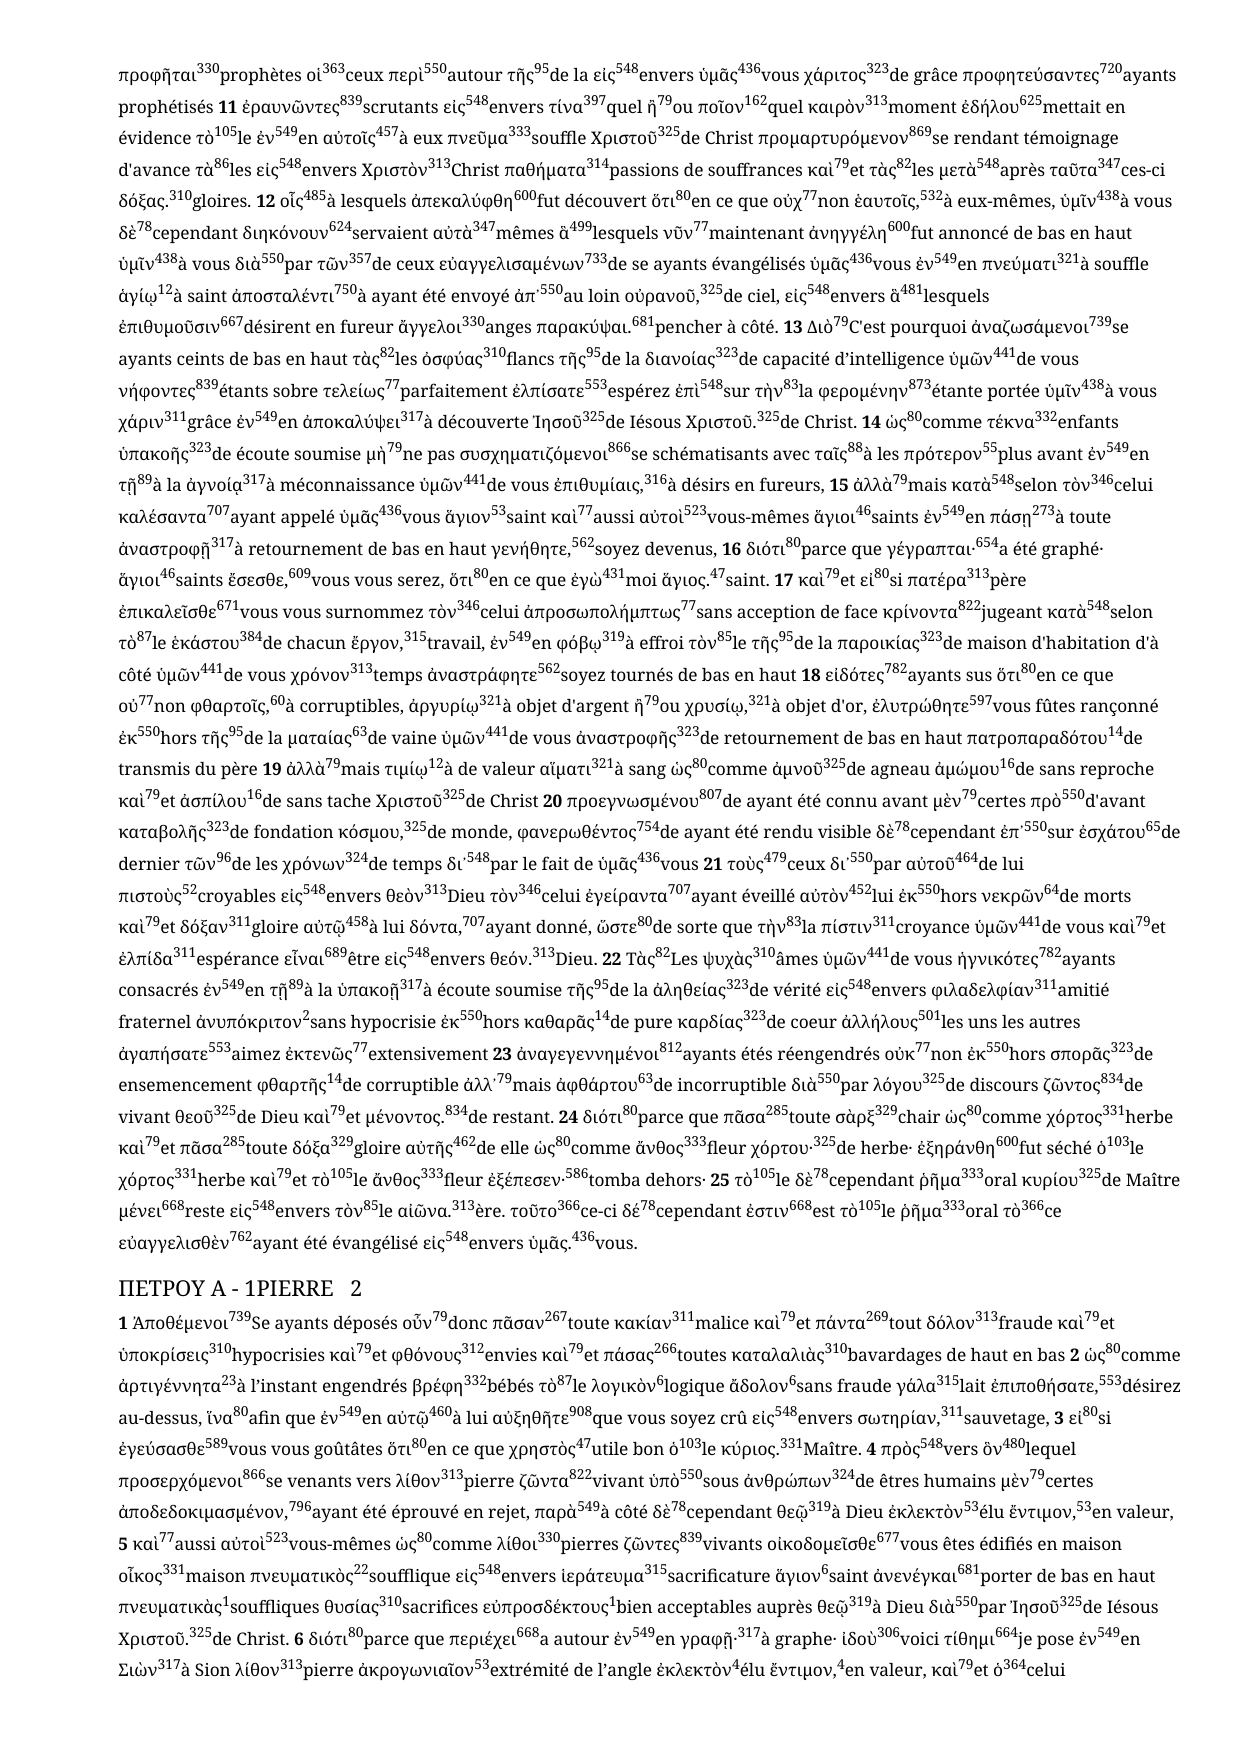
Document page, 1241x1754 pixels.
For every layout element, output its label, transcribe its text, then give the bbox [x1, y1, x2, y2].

text ΠΕΤΡΟΥ Α - 1PIERRE 2 [118, 1273, 1181, 1303]
text 1 Πέτρος331Pierre ἀπόστολος331envoyé Ἰησοῦ325de Iésous Χριστοῦ325de Christ ἐκλεκτοῖς9à élus παρεπιδήμοις58à peuplants sur le côté διασπορᾶς323de dissémination Πόντου,325de Pontus, Γαλατίας,323de Galatie, Καππαδοκίας,323de Kapadokya, Ἀσίας323de Asie καὶ79et Βιθυνίας323de Bithynie 2 κατὰ548selon πρόγνωσιν311préconnaissance θεοῦ325de Dieu πατρὸς325de père ἐν549en ἁγιασμῷ319à sanctification πνεύματος327de souffle εἰς548envers ὑπακοὴν311écoute soumise καὶ79et ῥαντισμὸν313aspersion αἵματος327de sang Ἰησοῦ325de Iésous Χριστοῦ,325de Christ, χάρις329grâce ὑμῖν438à vous καὶ79et εἰρήνη329paix πληθυνθείη.697que soit multiplié. 3 Εὐλογητὸς47Élogié ὁ103le θεὸς331Dieu καὶ79et πατὴρ331père τοῦ97de le κυρίου325de Maître ἡμῶν423de nous Ἰησοῦ325de Iésous Χριστοῦ325de Christ ὁ498celui κατὰ548selon τὸ87le πολὺ375nombreux αὐτοῦ464de lui ἔλεος315miséricorde ἀναγεννήσας721ayant réengendré ἡμᾶς416nous εἰς548envers ἐλπίδα311espérance ζῶσαν820vivante δι᾽550par ἀναστάσεως323de redressement Ἰησοῦ325de Iésous Χριστοῦ325de Christ ἐκ550hors νεκρῶν64de morts 4 εἰς548envers κληρονομίαν311héritage ἄφθαρτον2incorruptible καὶ79et ἀμίαντον2sans souillure καὶ79et ἀμάραντον2amarante τετηρημένην794ayante étée gardée ἐν549en οὐρανοῖς318à cieux εἰς548envers ὑμᾶς436vous 5 τοὺς479ceux ἐν549en δυνάμει317à puissance θεοῦ325de Dieu φρουρουμένους874étants regardés au-devant διὰ550par πίστεως323de croyance εἰς548envers σωτηρίαν311sauvetage ἑτοίμην51prête ἀποκαλυφθῆναι683être découvert ἐν549en καιρῷ319à moment ἐσχάτῳ207à dernier 6 ἐν549en ᾧ488à lequel ἀγαλλιᾶσθε,671vous vous exultez, ὀλίγον77peu ἄρτι,77à l'instant, εἰ80si δέον842attachant de lien ἐστίν,668est, λυπηθέντες759ayants étés attristés ἐν549en ποικίλοις9à divers πειρασμοῖς,318à tentations, 7 ἵνα80afin que τὸ105le δοκίμιον333moyen d'épreuve ὑμῶν441de vous τῆς95de la πίστεως323de croyance πολυτιμότερον77en plus grande valeur χρυσίου327de objet d'or τοῦ494de ce ἀπολλυμένου,863de se dépérissant, διὰ550par πυρὸς327de feu δὲ78cependant δοκιμαζομένου887de étant éprouvé εὑρεθῇ911que soit trouvé εἰς548envers ἔπαινον313surlouange καὶ79et δόξαν311gloire καὶ79et τιμὴν311valeur ἐν549en ἀποκαλύψει317à découverte Ἰησοῦ325de Iésous Χριστοῦ325de Christ 8 ὃν480lequel οὐκ77non ἰδόντες720ayants vus ἀγαπᾶτε,665vous aimez, εἰς548envers ὃν480lequel ἄρτι77à l'instant μὴ77ne pas ὁρῶντες,839voyants, πιστεύοντες839croyants δὲ78cependant ἀγαλλιᾶσθε671vous vous exultez χαρᾷ317à joie ἀνεκλαλήτῳ8à inexprimable καὶ79et δεδοξασμένῃ799à ayante étée glorifiée 9 κομιζόμενοι866se prenants soigneusement τὸ87le τέλος315achèvement τῆς95de la πίστεως323de croyance ὑμῶν441de vous σωτηρίαν311sauvetage ψυχῶν.322de âmes. 10 περὶ550autour ἧς300de laquelle σωτηρίας323de sauvetage ἐξεζήτησαν585recherchèrent καὶ79et ἐξηραύνησαν585recherchèrent hors προφῆται330prophètes οἱ363ceux περὶ550autour τῆς95de la εἰς548envers ὑμᾶς436vous χάριτος323de grâce προφητεύσαντες720ayants prophétisés 11 ἐραυνῶντες839scrutants εἰς548envers τίνα397quel ἢ79ou ποῖον162quel καιρὸν313moment ἐδήλου625mettait en évidence τὸ105le ἐν549en αὐτοῖς457à eux πνεῦμα333souffle Χριστοῦ325de Christ προμαρτυρόμενον869se rendant témoignage d'avance τὰ86les εἰς548envers Χριστὸν313Christ παθήματα314passions de souffrances καὶ79et τὰς82les μετὰ548après ταῦτα347ces-ci δόξας.310gloires. 12 οἷς485à lesquels ἀπεκαλύφθη600fut découvert ὅτι80en ce que οὐχ77non ἑαυτοῖς,532à eux-mêmes, ὑμῖν438à vous δὲ78cependant διηκόνουν624servaient αὐτὰ347mêmes ἃ499lesquels νῦν77maintenant ἀνηγγέλη600fut annoncé de bas en haut ὑμῖν438à vous διὰ550par τῶν357de ceux εὐαγγελισαμένων733de se ayants évangélisés ὑμᾶς436vous ἐν549en πνεύματι321à souffle ἁγίῳ12à saint ἀποσταλέντι750à ayant été envoyé ἀπ᾽550au loin οὐρανοῦ,325de ciel, εἰς548envers ἃ481lesquels ἐπιθυμοῦσιν667désirent en fureur ἄγγελοι330anges παρακύψαι.681pencher à côté. 13 Διὸ79C'est pourquoi ἀναζωσάμενοι739se ayants ceints de bas en haut τὰς82les ὀσφύας310flancs τῆς95de la διανοίας323de capacité d’intelligence ὑμῶν441de vous νήφοντες839étants sobre τελείως77parfaitement ἐλπίσατε553espérez ἐπὶ548sur τὴν83la φερομένην873étante portée ὑμῖν438à vous χάριν311grâce ἐν549en ἀποκαλύψει317à découverte Ἰησοῦ325de Iésous Χριστοῦ.325de Christ. 14 ὡς80comme τέκνα332enfants ὑπακοῆς323de écoute soumise μὴ79ne pas συσχηματιζόμενοι866se schématisants avec ταῖς88à les πρότερον55plus avant ἐν549en τῇ89à la ἀγνοίᾳ317à méconnaissance ὑμῶν441de vous ἐπιθυμίαις,316à désirs en fureurs, 15 ἀλλὰ79mais κατὰ548selon τὸν346celui καλέσαντα707ayant appelé ὑμᾶς436vous ἅγιον53saint καὶ77aussi αὐτοὶ523vous-mêmes ἅγιοι46saints ἐν549en πάσῃ273à toute ἀναστροφῇ317à retournement de bas en haut γενήθητε,562soyez devenus, 16 διότι80parce que γέγραπται·654a été graphé· ἅγιοι46saints ἔσεσθε,609vous vous serez, ὅτι80en ce que ἐγὼ431moi ἅγιος.47saint. 17 καὶ79et εἰ80si πατέρα313père ἐπικαλεῖσθε671vous vous surnommez τὸν346celui ἀπροσωπολήμπτως77sans acception de face κρίνοντα822jugeant κατὰ548selon τὸ87le ἑκάστου384de chacun ἔργον,315travail, ἐν549en φόβῳ319à effroi τὸν85le τῆς95de la παροικίας323de maison d'habitation d'à côté ὑμῶν441de vous χρόνον313temps ἀναστράφητε562soyez tournés de bas en haut 18 εἰδότες782ayants sus ὅτι80en ce que οὐ77non φθαρτοῖς,60à corruptibles, ἀργυρίῳ321à objet d'argent ἢ79ou χρυσίῳ,321à objet d'or, ἐλυτρώθητε597vous fûtes rançonné ἐκ550hors τῆς95de la ματαίας63de vaine ὑμῶν441de vous ἀναστροφῆς323de retournement de bas en haut πατροπαραδότου14de transmis du père 19 ἀλλὰ79mais τιμίῳ12à de valeur αἵματι321à sang ὡς80comme ἀμνοῦ325de agneau ἀμώμου16de sans reproche καὶ79et ἀσπίλου16de sans tache Χριστοῦ325de Christ 20 προεγνωσμένου807de ayant été connu avant μὲν79certes πρὸ550d'avant καταβολῆς323de fondation κόσμου,325de monde, φανερωθέντος754de ayant été rendu visible δὲ78cependant ἐπ᾽550sur ἐσχάτου65de dernier τῶν96de les χρόνων324de temps δι᾽548par le fait de ὑμᾶς436vous 21 τοὺς479ceux δι᾽550par αὐτοῦ464de lui πιστοὺς52croyables εἰς548envers θεὸν313Dieu τὸν346celui ἐγείραντα707ayant éveillé αὐτὸν452lui ἐκ550hors νεκρῶν64de morts καὶ79et δόξαν311gloire αὐτῷ458à lui δόντα,707ayant donné, ὥστε80de sorte que τὴν83la πίστιν311croyance ὑμῶν441de vous καὶ79et ἐλπίδα311espérance εἶναι689être εἰς548envers θεόν.313Dieu. 22 Τὰς82Les ψυχὰς310âmes ὑμῶν441de vous ἡγνικότες782ayants consacrés ἐν549en τῇ89à la ὑπακοῇ317à écoute soumise τῆς95de la ἀληθείας323de vérité εἰς548envers φιλαδελφίαν311amitié fraternel ἀνυπόκριτον2sans hypocrisie ἐκ550hors καθαρᾶς14de pure καρδίας323de coeur ἀλλήλους501les uns les autres ἀγαπήσατε553aimez ἐκτενῶς77extensivement 23 ἀναγεγεννημένοι812ayants étés réengendrés οὐκ77non ἐκ550hors σπορᾶς323de ensemencement φθαρτῆς14de corruptible ἀλλ᾽79mais ἀφθάρτου63de incorruptible διὰ550par λόγου325de discours ζῶντος834de vivant θεοῦ325de Dieu καὶ79et μένοντος.834de restant. 24 διότι80parce que πᾶσα285toute σὰρξ329chair ὡς80comme χόρτος331herbe καὶ79et πᾶσα285toute δόξα329gloire αὐτῆς462de elle ὡς80comme ἄνθος333fleur χόρτου·325de herbe· ἐξηράνθη600fut séché ὁ103le χόρτος331herbe καὶ79et τὸ105le ἄνθος333fleur ἐξέπεσεν·586tomba dehors· 25 τὸ105le δὲ78cependant ῥῆμα333oral κυρίου325de Maître μένει668reste εἰς548envers τὸν85le αἰῶνα.313ère. τοῦτο366ce-ci δέ78cependant ἐστιν668est τὸ105le ῥῆμα333oral τὸ366ce εὐαγγελισθὲν762ayant été évangélisé εἰς548envers ὑμᾶς.436vous. [118, 59, 1181, 1254]
text 1 Ἀποθέμενοι739Se ayants déposés οὖν79donc πᾶσαν267toute κακίαν311malice καὶ79et πάντα269tout δόλον313fraude καὶ79et ὑποκρίσεις310hypocrisies καὶ79et φθόνους312envies καὶ79et πάσας266toutes καταλαλιὰς310bavardages de haut en bas 2 ὡς80comme ἀρτιγέννητα23à l’instant engendrés βρέφη332bébés τὸ87le λογικὸν6logique ἄδολον6sans fraude γάλα315lait ἐπιποθήσατε,553désirez au-dessus, ἵνα80afin que ἐν549en αὐτῷ460à lui αὐξηθῆτε908que vous soyez crû εἰς548envers σωτηρίαν,311sauvetage, 3 εἰ80si ἐγεύσασθε589vous vous goûtâtes ὅτι80en ce que χρηστὸς47utile bon ὁ103le κύριος.331Maître. 4 πρὸς548vers ὃν480lequel προσερχόμενοι866se venants vers λίθον313pierre ζῶντα822vivant ὑπὸ550sous ἀνθρώπων324de êtres humains μὲν79certes ἀποδεδοκιμασμένον,796ayant été éprouvé en rejet, παρὰ549à côté δὲ78cependant θεῷ319à Dieu ἐκλεκτὸν53élu ἔντιμον,53en valeur, 5 καὶ77aussi αὐτοὶ523vous-mêmes ὡς80comme λίθοι330pierres ζῶντες839vivants οἰκοδομεῖσθε677vous êtes édifiés en maison οἶκος331maison πνευματικὸς22soufflique εἰς548envers ἱεράτευμα315sacrificature ἅγιον6saint ἀνενέγκαι681porter de bas en haut πνευματικὰς1souffliques θυσίας310sacrifices εὐπροσδέκτους1bien acceptables auprès θεῷ319à Dieu διὰ550par Ἰησοῦ325de Iésous Χριστοῦ.325de Christ. 6 διότι80parce que περιέχει668a autour ἐν549en γραφῇ·317à graphe· ἰδοὺ306voici τίθημι664je pose ἐν549en Σιὼν317à Sion λίθον313pierre ἀκρογωνιαῖον53extrémité de l’angle ἐκλεκτὸν4élu ἔντιμον,4en valeur, καὶ79et ὁ364celui πιστεύων840croyant ἐπ᾽549sur αὐτῷ458à lui οὐ77non μὴ77ne pas καταισχυνθῇ.911que soit couvert de honte. 7 ὑμῖν438à vous οὖν79donc ἡ101la τιμὴ329valeur τοῖς351à ceux πιστεύουσιν,827à croyants, ἀπιστοῦσιν827à croyants pas δὲ78cependant λίθος331pierre ὃν480lequel ἀπεδοκίμασαν585éprouvèrent en rejet οἱ363ceux οἰκοδομοῦντες,839édifiants en maison, οὗτος364celui-ci ἐγενήθη600fut devenu εἰς548envers κεφαλὴν311tête γωνίας323de coin 8 καὶ79et λίθος331pierre προσκόμματος327de achoppement καὶ79et πέτρα329roche σκανδάλου·327de scandale· οἳ497lesquels προσκόπτουσιν667achoppent τῷ91à le λόγῳ319à discours ἀπειθοῦντες839désobéissants εἰς548envers ὃ482lequel καὶ77aussi ἐτέθησαν.599furent posé. 9 ὑμεῖς447vous δὲ78cependant γένος333genre ἐκλεκτόν,24élu, βασίλειον24royal ἱεράτευμα,333sacrificature, ἔθνος333ethnie ἅγιον,24saint, λαὸς331peuple εἰς548envers περιποίησιν,311conservation, ὅπως80de telle manière que τὰς82les ἀρετὰς310vertues ἐξαγγείλητε896que vous annonciez dehors τοῦ358de celui ἐκ550hors σκότους327de ténèbre ὑμᾶς436vous καλέσαντος716de ayant appelé εἰς548envers τὸ87le θαυμαστὸν55extraordinaire αὐτοῦ464de lui φῶς·315lumière· 10 οἵ497lesquels ποτε77à un moment οὐ77non λαός,331peuple, νῦν77maintenant δὲ78cependant λαὸς331peuple θεοῦ,325de Dieu, οἱ363ceux οὐκ77non ἠλεημένοι,812ayants étés faits miséricorde, νῦν77maintenant δὲ78cependant ἐλεηθέντες.759ayants étés faits miséricorde. 11 Ἀγαπητοί,75Aimés, παρακαλῶ664j'appelle à côté ὡς80comme παροίκους52maisonnants à côté καὶ79et παρεπιδήμους52peuplants sur le côté ἀπέχεσθαι690se tenir au loin τῶν94de les σαρκικῶν13de charnelles ἐπιθυμιῶν322de désirs en fureurs αἵτινες495lesquelles des quelconques στρατεύονται673se guerroient en soldat κατὰ550contre τῆς255de la ψυχῆς·323de âme· 12 τὴν83la ἀναστροφὴν311retournement de bas en haut ὑμῶν441de vous ἐν549en τοῖς92à les ἔθνεσιν320à ethnies ἔχοντες839ayants καλήν,51belle, ἵνα80afin que ἐν549en ᾧ488à lequel καταλαλοῦσιν667bavardent de haut en bas ὑμῶν441de vous ὡς80comme κακοποιῶν64de malfaiteurs ἐκ550hors τῶν258de les καλῶν17de beaux ἔργων326de travaux ἐποπτεύοντες839surveillants δοξάσωσιν898que glorifient τὸν85le θεὸν313Dieu ἐν549en ἡμέρᾳ317à journée ἐπισκοπῆς.323de supervision. 13 Ὑποτάγητε562Soyez subordonnés πάσῃ273à toute ἀνθρωπίνῃ8à humaine κτίσει317à création διὰ548par le fait de τὸν85le κύριον,313Maître, εἴτε79soit βασιλεῖ319à roi ὡς80comme ὑπερέχοντι828à tenant au-dessus 14 εἴτε79soit ἡγεμόσιν318à gouverneurs ὡς80comme δι᾽550par αὐτοῦ464de lui πεμπομένοις879à étants mandés εἰς548envers ἐκδίκησιν311vengeance κακοποιῶν,64de malfaiteurs, ἔπαινον313surlouange δὲ78cependant ἀγαθοποιῶν,64de bonfaisants, 15 ὅτι80en ce que οὕτως77ainsi ἐστὶν668est τὸ105le θέλημα333volonté τοῦ97de le θεοῦ325de Dieu ἀγαθοποιοῦντας821faisants bon φιμοῦν689museler τὴν83la τῶν96de les ἀφρόνων15de insensés ἀνθρώπων324de êtres humains ἀγνωσίαν,311inconnaissance, 16 ὡς80comme ἐλεύθεροι70libres καὶ79et μὴ79ne pas ὡς80comme ἐπικάλυμμα315couverture ἔχοντες839ayants τῆς95de la κακίας323de malice τὴν83la ἐλευθερίαν311liberté ἀλλ᾽79mais ὡς80comme θεοῦ325de Dieu δοῦλοι.330mâles esclaves. 17 πάντας372tous τιμήσατε,553valorisez, τὴν83la ἀδελφότητα311fraternité ἀγαπᾶτε,569aimez, τὸν85le θεὸν313Dieu φοβεῖσθε,573que vous vous effrayez, τὸν85le βασιλέα313roi τιμᾶτε.569valorisez. 18 Οἱ108Les οἰκέται336habitants de maison ὑποτασσόμενοι890étants subordonnés ἐν549en παντὶ275à tout φόβῳ319à effroi τοῖς250à les δεσπόταις,318à despotes, οὐ77non μόνον77seulement τοῖς90à les ἀγαθοῖς58à bons καὶ79et ἐπιεικέσιν58à modérés ἀλλὰ79mais καὶ77aussi τοῖς90à les σκολιοῖς.58à tordus. 19 τοῦτο366ce-ci γὰρ79car χάρις,329grâce, εἰ80si διὰ548par le fait de συνείδησιν311conscience θεοῦ325de Dieu ὑποφέρει668supporte τις390un quelconque λύπας310tristesses πάσχων840souffrant ἀδίκως.77injustement. 20 ποῖον175quel γὰρ79car κλέος,333renommée, εἰ80si ἁμαρτάνοντες839fautants καὶ79et κολαφιζόμενοι890étants tabassés ὑπομενεῖτε;603vous résisterez en restant sous; ἀλλ᾽79mais εἰ80si ἀγαθοποιοῦντες839faisants bon καὶ79et πάσχοντες839souffrants ὑπομενεῖτε,603vous résisterez en restant sous, τοῦτο366ce-ci χάρις329grâce παρὰ549à côté θεῷ.319à Dieu. 21 εἰς548envers τοῦτο348ce-ci γὰρ79car ἐκλήθητε,597vous fûtes appelé, ὅτι80en ce que καὶ77aussi Χριστὸς331Christ ἔπαθεν586souffrit ὑπὲρ550au-dessus ὑμῶν441de vous ὑμῖν438à vous ὑπολιμπάνων840laissant dessous ὑπογραμμόν,313modèle de sous-lettre, ἵνα80afin que ἐπακολουθήσητε896que vous suiviez dessus τοῖς92à les ἴχνεσιν320à traces αὐτοῦ,464de lui, 22 ὃς498lequel ἁμαρτίαν311faute οὐκ77non ἐποίησεν586fit οὐδὲ79non cependant εὑρέθη600fut trouvé δόλος331fraude ἐν549en τῷ93à le στόματι321à bouche αὐτοῦ,464de lui, 23 ὃς498lequel λοιδορούμενος891étant insulté οὐκ77non ἀντελοιδόρει,625insultait en retour, πάσχων840souffrant οὐκ77non ἠπείλει,625menaçait, παρεδίδου625transmettait δὲ78cependant τῷ352à celui κρίνοντι828à jugeant δικαίως,77justement, 24 ὃς498lequel τὰς82les ἁμαρτίας310fautes ἡμῶν423de nous αὐτὸς542lui-même ἀνήνεγκεν586porta de bas en haut ἐν549en τῷ93à le σώματι321à corps αὐτοῦ464de lui ἐπὶ548sur τὸ87le ξύλον,315bois, ἵνα80afin que ταῖς88à les ἁμαρτίαις316à fautes ἀπογενόμενοι739se ayants devenus loin τῇ89à la δικαιοσύνῃ317à justice ζήσωμεν,894que nous vivions, οὗ492de lequel τῷ251à le μώλωπι319à meurtrissure ἰάθητε.597vous fûtes guéri. 25 ἦτε622vous étiez γὰρ79car ὡς80comme πρόβατα332brebis πλανώμενοι,890étants égarés, ἀλλ᾽79mais ἐπεστράφητε597vous fûtes tourné sur νῦν77maintenant ἐπὶ548sur τὸν85le ποιμένα313berger καὶ79et ἐπίσκοπον313superviseur τῶν94de les ψυχῶν322de âmes ὑμῶν.441de vous. [118, 1307, 1181, 1682]
